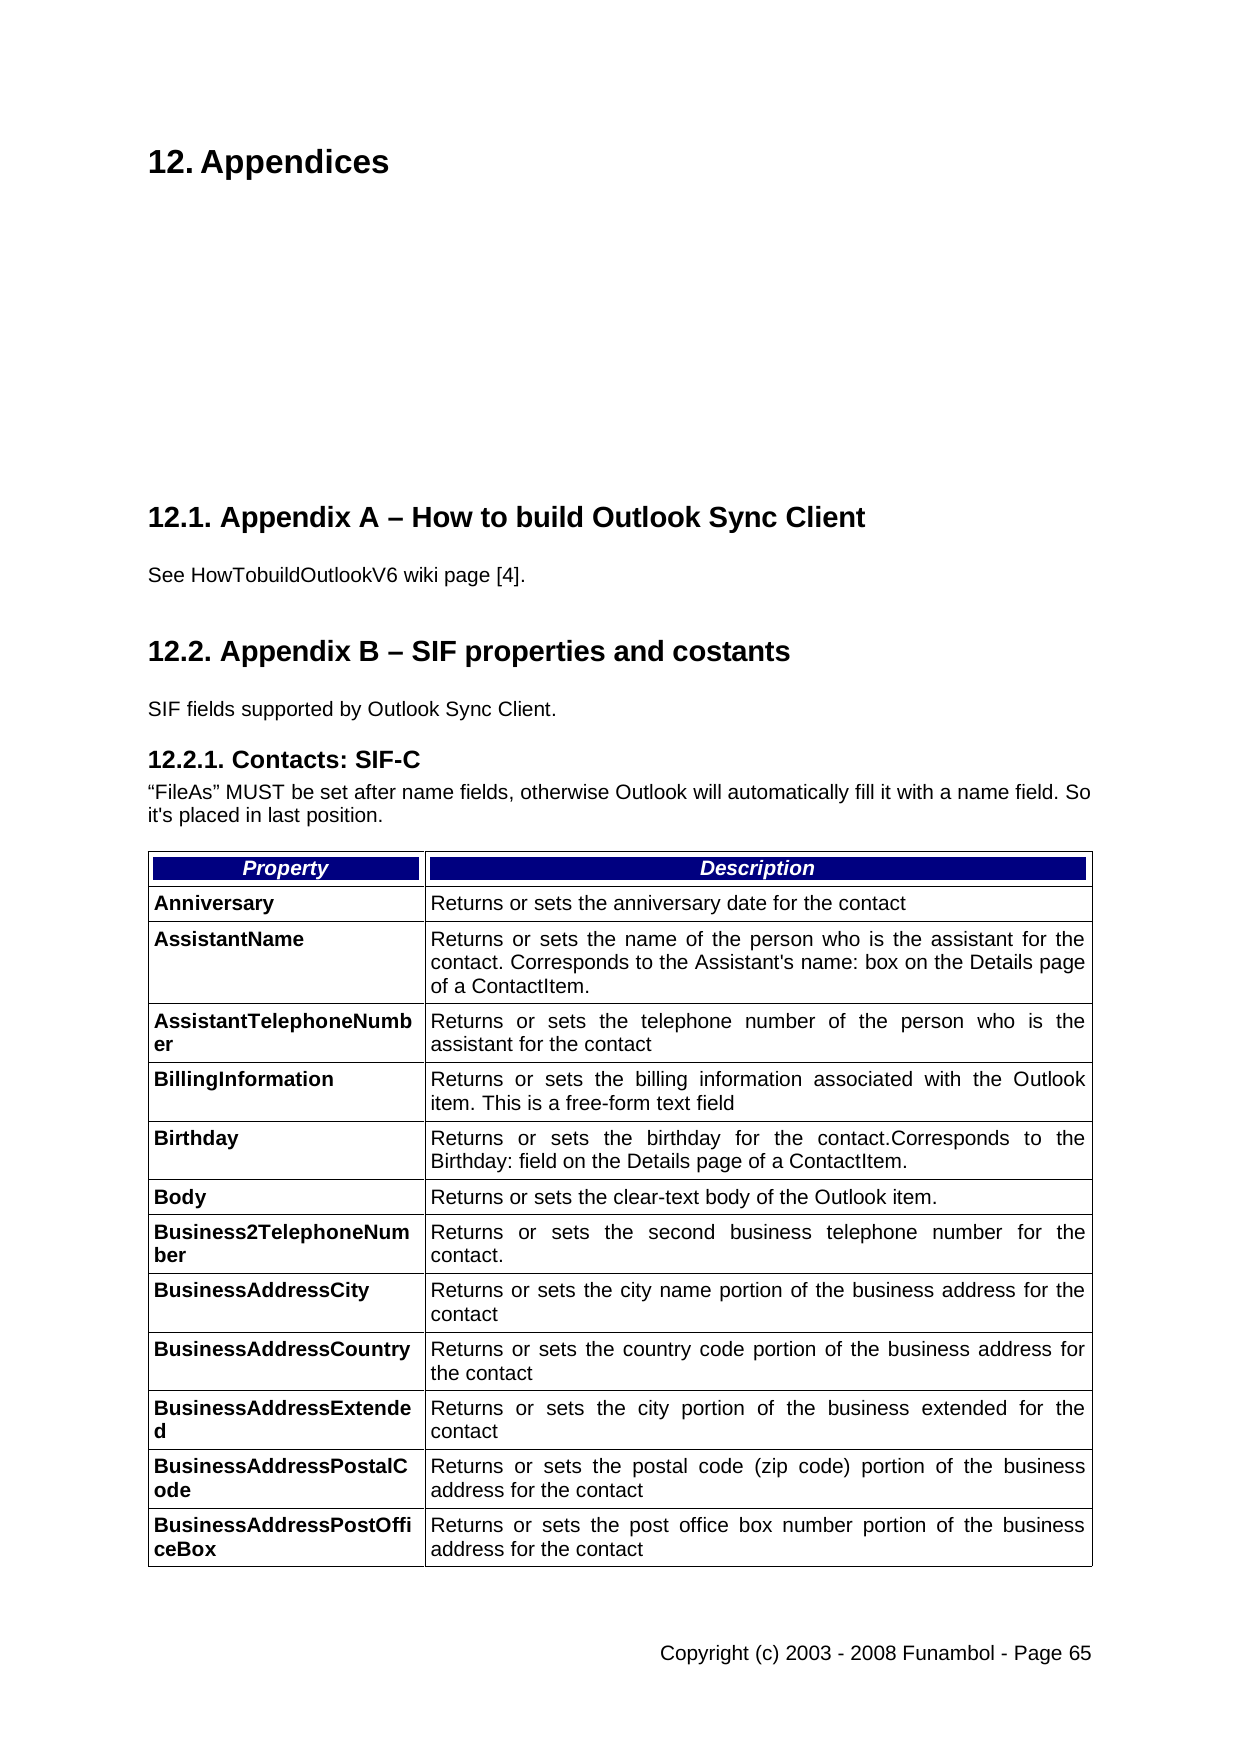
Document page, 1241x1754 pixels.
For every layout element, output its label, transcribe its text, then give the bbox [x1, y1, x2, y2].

table_cell Returns or sets the anniversary date for the contact [426, 887, 1092, 921]
table_cell Returns or sets the postal code (zip code) portion of the business address for the contact [426, 1450, 1092, 1508]
table_cell Returns or sets the post office box number portion of the business address for the contact [426, 1509, 1092, 1566]
table_cell Birthday [149, 1122, 424, 1179]
text “FileAs” MUST be set after name fields, otherwise Outlook will automatically fill it with a name field. So it's placed in last position. [148, 780, 1093, 827]
table_cell Returns or sets the city name portion of the business address for the contact [426, 1274, 1092, 1332]
table_cell Anniversary [149, 887, 424, 921]
table_header Description [426, 852, 1092, 886]
table_cell AssistantTelephoneNumber [149, 1004, 424, 1062]
table_cell BillingInformation [149, 1063, 424, 1121]
table_cell BusinessAddressCountry [149, 1333, 424, 1390]
table_cell Returns or sets the telephone number of the person who is the assistant for the contact [426, 1004, 1092, 1062]
table_cell Returns or sets the country code portion of the business address for the contact [426, 1333, 1092, 1390]
table_cell Returns or sets the city portion of the business extended for the contact [426, 1391, 1092, 1449]
table_cell BusinessAddressPostOfficeBox [149, 1509, 424, 1566]
table_cell AssistantName [149, 922, 424, 1003]
table_cell BusinessAddressPostalCode [149, 1450, 424, 1508]
text SIF fields supported by Outlook Sync Client. [148, 697, 1093, 721]
table_cell BusinessAddressExtended [149, 1391, 424, 1449]
subtitle Appendices [148, 143, 1093, 180]
table_cell Returns or sets the name of the person who is the assistant for the contact. Corresponds to the Assistant's name: box on the Details page of a ContactItem. [426, 922, 1092, 1003]
table_cell BusinessAddressCity [149, 1274, 424, 1332]
subtitle Appendix B – SIF properties and costants [148, 635, 1093, 668]
table_cell Business2TelephoneNumber [149, 1215, 424, 1273]
table_cell Returns or sets the billing information associated with the Outlook item. This is a free-form text field [426, 1063, 1092, 1121]
table_cell Returns or sets the clear-text body of the Outlook item. [426, 1180, 1092, 1214]
table_header Property [149, 852, 424, 886]
subtitle Appendix A – How to build Outlook Sync Client [148, 501, 1093, 533]
table_cell Returns or sets the birthday for the contact.Corresponds to the Birthday: field on the Details page of a ContactItem. [426, 1122, 1092, 1179]
table_cell Returns or sets the second business telephone number for the contact. [426, 1215, 1092, 1273]
text See HowTobuildOutlookV6 wiki page [4]. [148, 563, 1093, 587]
subtitle Contacts: SIF-C [148, 746, 1093, 774]
table_cell Body [149, 1180, 424, 1214]
